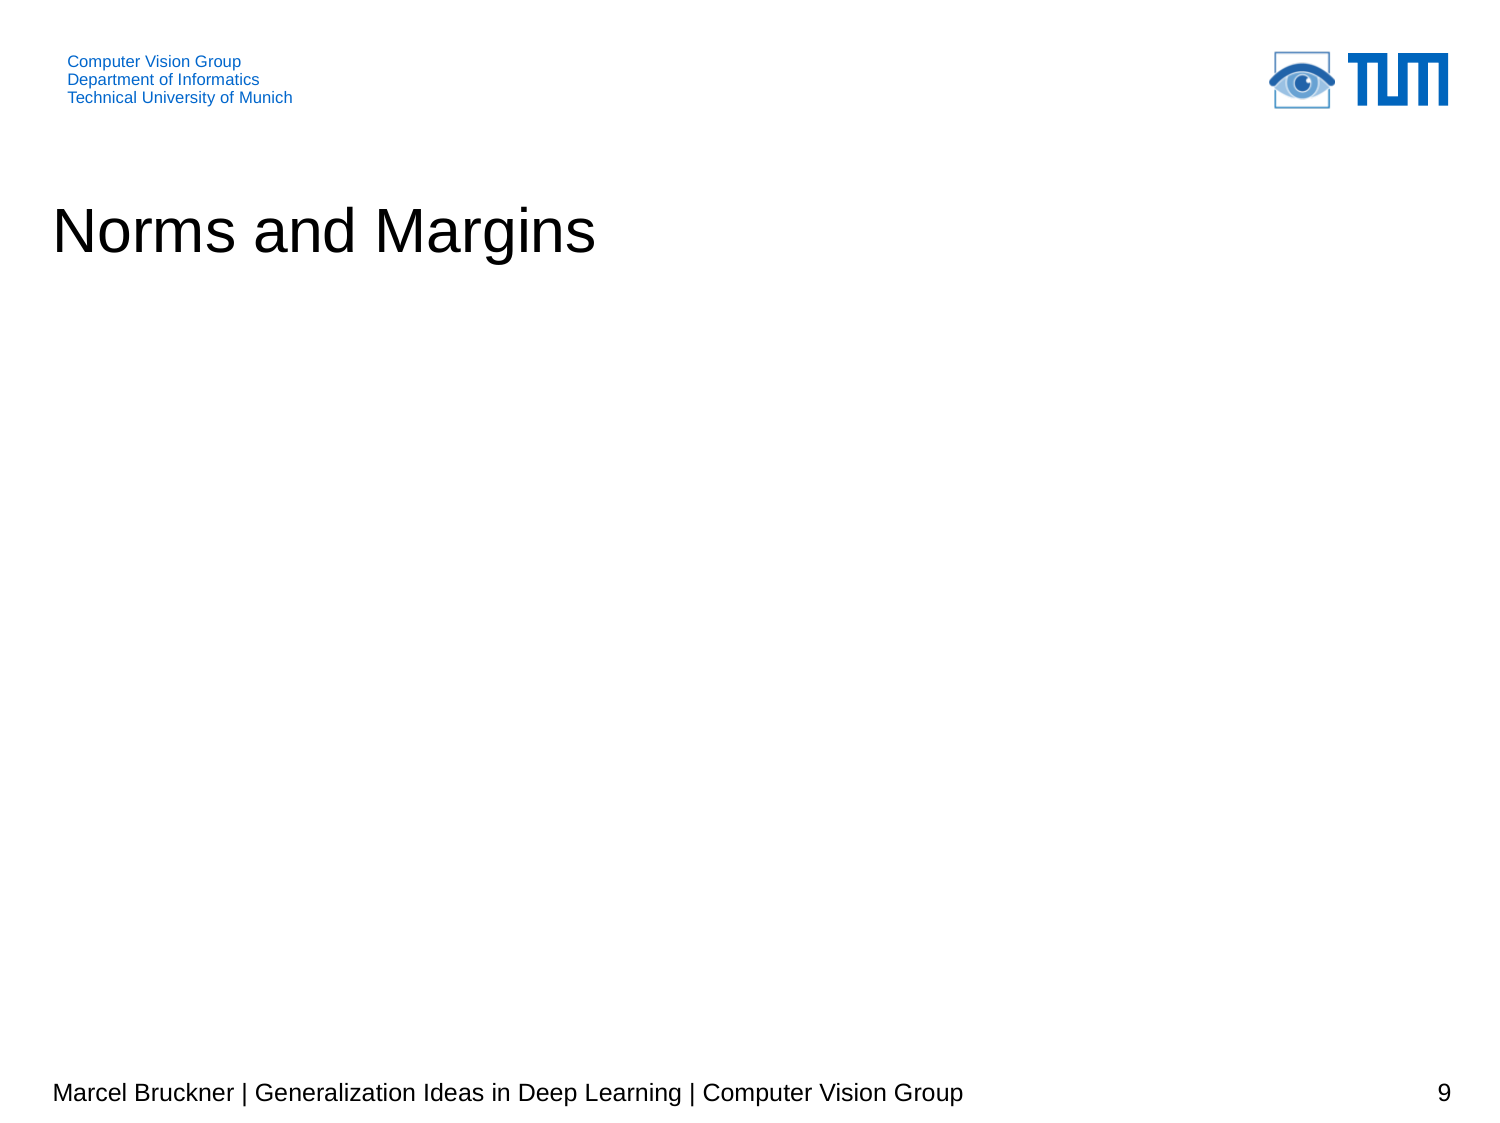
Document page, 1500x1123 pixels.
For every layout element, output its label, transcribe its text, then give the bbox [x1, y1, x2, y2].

title Norms and Margins [52, 195, 1453, 266]
picture [1269, 47, 1335, 113]
